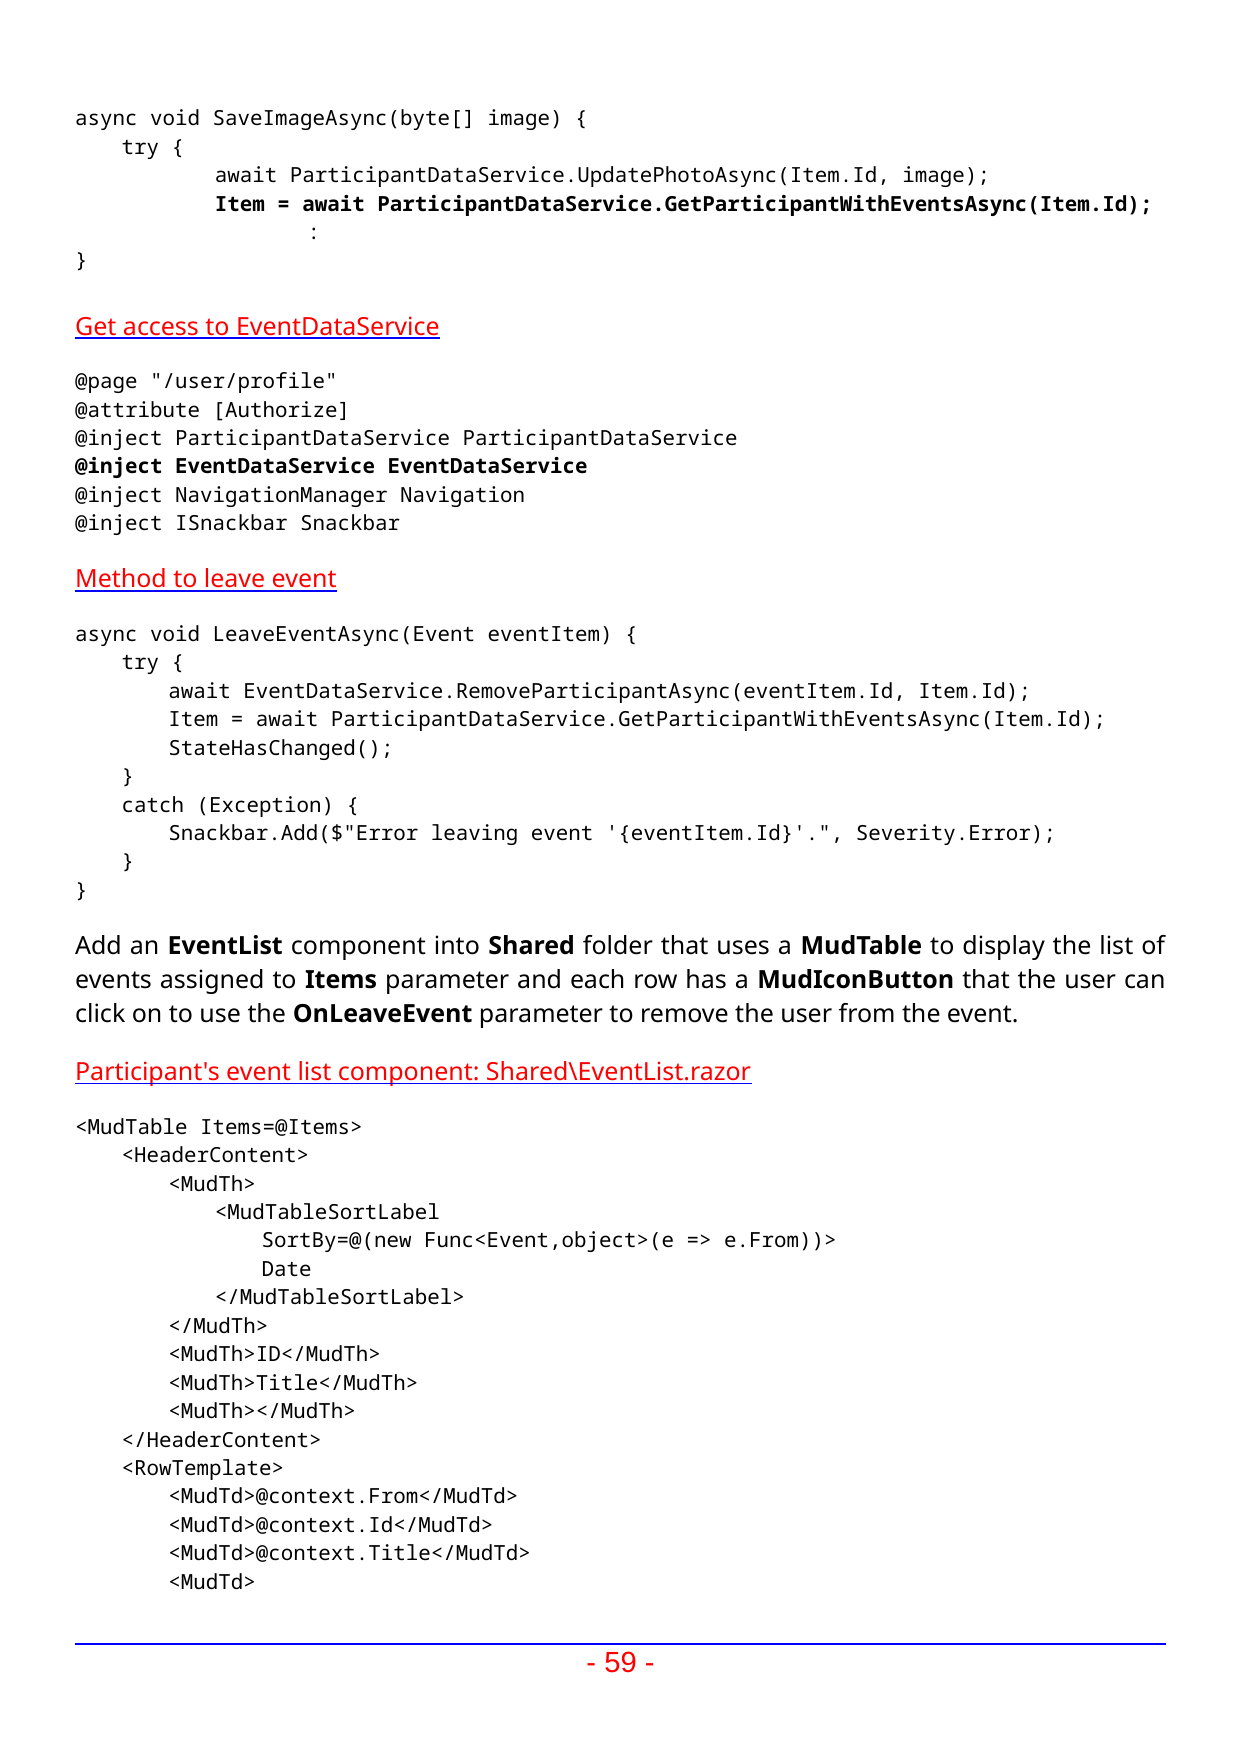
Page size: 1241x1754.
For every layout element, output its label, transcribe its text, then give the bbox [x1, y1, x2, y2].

text <HeaderContent> [75, 1140, 1166, 1169]
text Participant's event list component: Shared\EventList.razor [75, 1054, 1166, 1088]
text @inject ParticipantDataService ParticipantDataService [75, 423, 1166, 452]
text <MudTd>@context.From</MudTd> [75, 1482, 1166, 1510]
text <MudTableSortLabel [75, 1197, 1166, 1226]
text @inject NavigationManager Navigation [75, 480, 1166, 508]
text <MudTh>Title</MudTh> [75, 1368, 1166, 1396]
text @inject EventDataService EventDataService [75, 452, 1166, 480]
text try { [75, 132, 1166, 160]
text } [75, 847, 1166, 875]
text <MudTd> [75, 1567, 1166, 1595]
text <MudTable Items=@Items> [75, 1112, 1166, 1140]
text try { [75, 647, 1166, 676]
text <MudTd>@context.Title</MudTd> [75, 1538, 1166, 1567]
text Item = await ParticipantDataService.GetParticipantWithEventsAsync(Item.Id); [75, 189, 1166, 217]
text Item = await ParticipantDataService.GetParticipantWithEventsAsync(Item.Id); [75, 704, 1166, 733]
text @attribute [Authorize] [75, 395, 1166, 423]
text <MudTh>ID</MudTh> [75, 1339, 1166, 1368]
text await ParticipantDataService.UpdatePhotoAsync(Item.Id, image); [75, 160, 1166, 189]
text } [75, 246, 1166, 274]
text <MudTh></MudTh> [75, 1396, 1166, 1425]
text </HeaderContent> [75, 1425, 1166, 1453]
text await EventDataService.RemoveParticipantAsync(eventItem.Id, Item.Id); [75, 676, 1166, 704]
text catch (Exception) { [75, 790, 1166, 818]
text async void LeaveEventAsync(Event eventItem) { [75, 619, 1166, 647]
text Get access to EventDataService [75, 308, 1166, 342]
text : [75, 217, 1166, 246]
text Snackbar.Add($"Error leaving event '{eventItem.Id}'.", Severity.Error); [75, 818, 1166, 847]
text } [75, 875, 1166, 903]
text StateHasChanged(); [75, 733, 1166, 761]
text @inject ISnackbar Snackbar [75, 508, 1166, 537]
text async void SaveImageAsync(byte[] image) { [75, 103, 1166, 132]
text Date [75, 1254, 1166, 1282]
text @page "/user/profile" [75, 366, 1166, 395]
text } [75, 761, 1166, 790]
text <MudTd>@context.Id</MudTd> [75, 1510, 1166, 1538]
text SortBy=@(new Func<Event,object>(e => e.From))> [75, 1226, 1166, 1254]
text </MudTableSortLabel> [75, 1282, 1166, 1311]
text Method to leave event [75, 561, 1166, 595]
text </MudTh> [75, 1311, 1166, 1339]
text <MudTh> [75, 1169, 1166, 1197]
text Add an EventList component into Shared folder that uses a MudTable to display the list of events assigned to Items parameter and each row has a MudIconButton that the user can click on to use the OnLeaveEvent parameter to remove the user from the event. [75, 927, 1166, 1030]
text <RowTemplate> [75, 1453, 1166, 1482]
